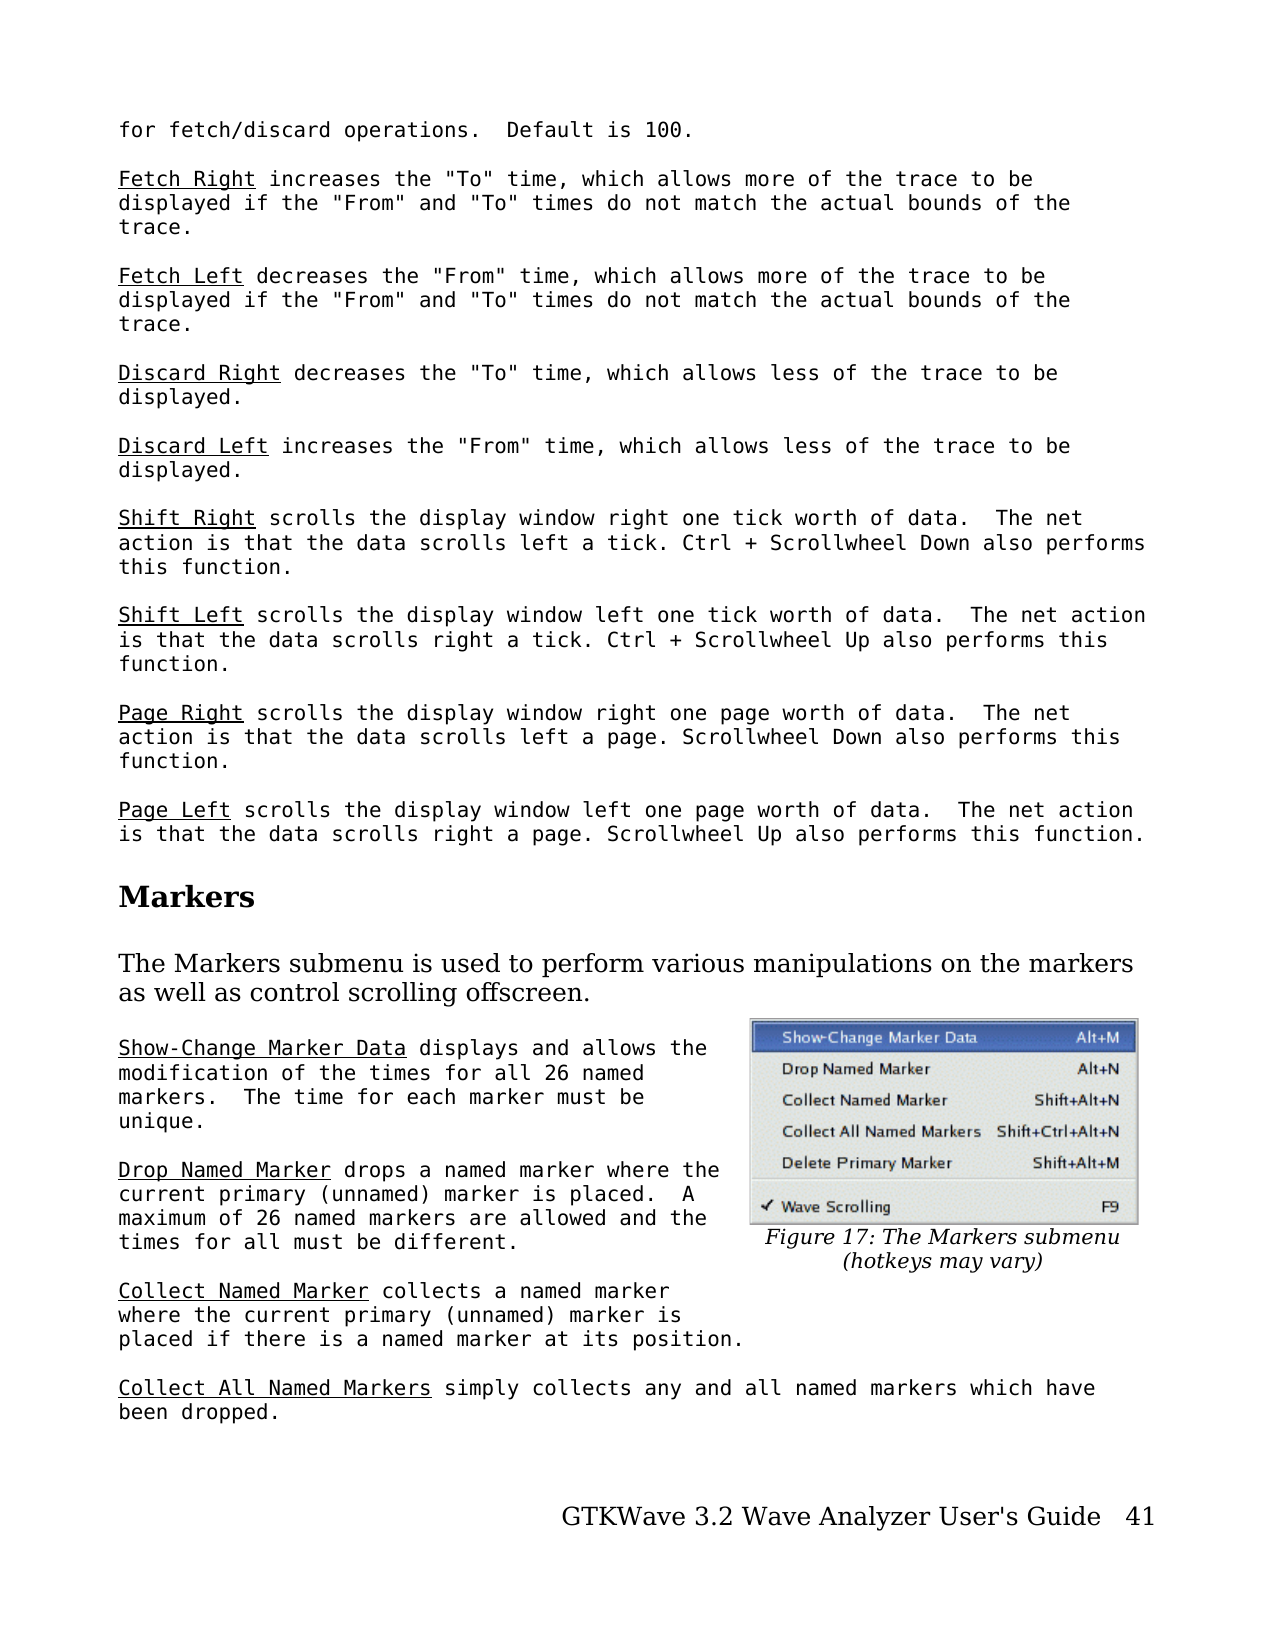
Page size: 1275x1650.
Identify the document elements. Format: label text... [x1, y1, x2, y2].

text The Markers submenu is used to perform various manipulations on the markers as well as control scrolling offscreen. [118, 949, 1157, 1303]
picture [749, 1018, 1139, 1225]
text Discard Right decreases the "To" time, which allows less of the trace to be displayed. [118, 361, 1157, 409]
text Fetch Right increases the "To" time, which allows more of the trace to be displayed if the "From" and "To" times do not match the actual bounds of the trace. [118, 167, 1157, 239]
text for fetch/discard operations. Default is 100. [118, 118, 1157, 142]
text Shift Right scrolls the display window right one tick worth of data. The net action is that the data scrolls left a tick. Ctrl + Scrollwheel Down also performs this function. [118, 506, 1157, 579]
text Figure 17: The Markers submenu (hotkeys may vary) [749, 1225, 1138, 1273]
text Show-Change Marker Data displays and allows the modification of the times for all 26 named markers. The time for each marker must be unique. [118, 1036, 733, 1133]
text Collect Named Marker collects a named marker where the current primary (unnamed) marker is placed if there is a named marker at its position. [118, 1279, 1157, 1352]
text Page Left scrolls the display window left one page worth of data. The net action is that the data scrolls right a page. Scrollwheel Up also performs this function. [118, 798, 1157, 846]
text Shift Left scrolls the display window left one tick worth of data. The net action is that the data scrolls right a tick. Ctrl + Scrollwheel Up also performs this function. [118, 603, 1157, 676]
text Page Right scrolls the display window right one page worth of data. The net action is that the data scrolls left a page. Scrollwheel Down also performs this function. [118, 701, 1157, 773]
text Discard Left increases the "From" time, which allows less of the trace to be displayed. [118, 434, 1157, 482]
text Fetch Left decreases the "From" time, which allows more of the trace to be displayed if the "From" and "To" times do not match the actual bounds of the trace. [118, 264, 1157, 337]
text Collect All Named Markers simply collects any and all named markers which have been dropped. [118, 1376, 1157, 1424]
text Markers [118, 880, 1157, 914]
text Drop Named Marker drops a named marker where the current primary (unnamed) marker is placed. A maximum of 26 named markers are allowed and the times for all must be different. [118, 1158, 733, 1255]
